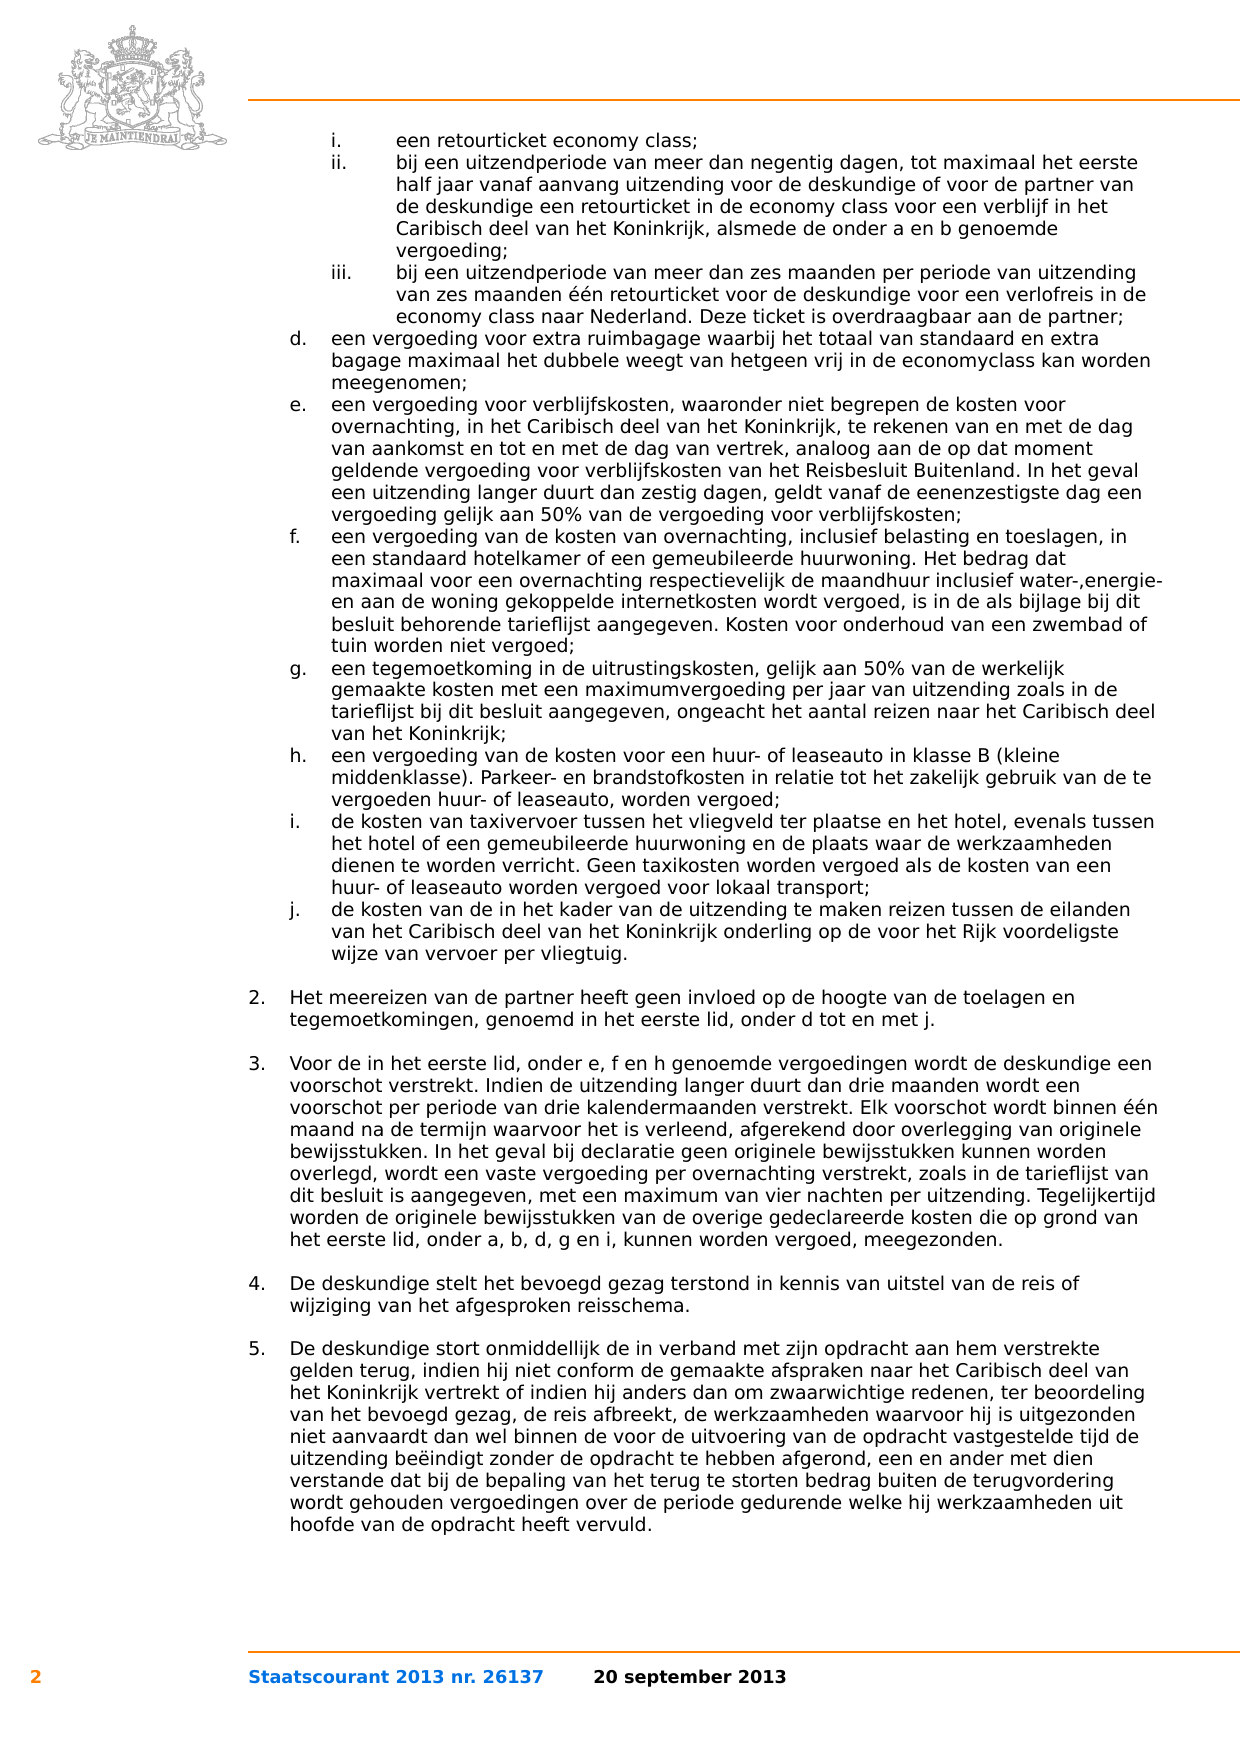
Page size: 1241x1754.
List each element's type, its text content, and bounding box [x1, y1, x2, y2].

picture [38, 25, 227, 150]
text ii. bij een uitzendperiode van meer dan negentig dagen, tot maximaal het eerste half jaar vanaf aanvang uitzending voor de deskundige of voor de partner van de deskundige een retourticket in de economy class voor een verblijf in het Caribisch deel van het Koninkrijk, alsmede de onder a en b genoemde vergoeding; [331, 152, 1163, 262]
text f. een vergoeding van de kosten van overnachting, inclusief belasting en toeslagen, in een standaard hotelkamer of een gemeubileerde huurwoning. Het bedrag dat maximaal voor een overnachting respectievelijk de maandhuur inclusief water-,energie- en aan de woning gekoppelde internetkosten wordt vergoed, is in de als bijlage bij dit besluit behorende tarieflijst aangegeven. Kosten voor onderhoud van een zwembad of tuin worden niet vergoed; [289, 526, 1163, 657]
text i. een retourticket economy class; [331, 130, 1163, 152]
text j. de kosten van de in het kader van de uitzending te maken reizen tussen de eilanden van het Caribisch deel van het Koninkrijk onderling op de voor het Rijk voordeligste wijze van vervoer per vliegtuig. [289, 899, 1163, 965]
text g. een tegemoetkoming in de uitrustingskosten, gelijk aan 50% van de werkelijk gemaakte kosten met een maximumvergoeding per jaar van uitzending zoals in de tarieflijst bij dit besluit aangegeven, ongeacht het aantal reizen naar het Caribisch deel van het Koninkrijk; [289, 657, 1163, 745]
text e. een vergoeding voor verblijfskosten, waaronder niet begrepen de kosten voor overnachting, in het Caribisch deel van het Koninkrijk, te rekenen van en met de dag van aankomst en tot en met de dag van vertrek, analoog aan de op dat moment geldende vergoeding voor verblijfskosten van het Reisbesluit Buitenland. In het geval een uitzending langer duurt dan zestig dagen, geldt vanaf de eenenzestigste dag een vergoeding gelijk aan 50% van de vergoeding voor verblijfskosten; [289, 394, 1163, 526]
text h. een vergoeding van de kosten voor een huur- of leaseauto in klasse B (kleine middenklasse). Parkeer- en brandstofkosten in relatie tot het zakelijk gebruik van de te vergoeden huur- of leaseauto, worden vergoed; [289, 745, 1163, 811]
text d. een vergoeding voor extra ruimbagage waarbij het totaal van standaard en extra bagage maximaal het dubbele weegt van hetgeen vrij in de economyclass kan worden meegenomen; [289, 328, 1163, 394]
text 2. Het meereizen van de partner heeft geen invloed op de hoogte van de toelagen en tegemoetkomingen, genoemd in het eerste lid, onder d tot en met j. [248, 987, 1163, 1031]
text 4. De deskundige stelt het bevoegd gezag terstond in kennis van uitstel van de reis of wijziging van het afgesproken reisschema. [248, 1272, 1163, 1316]
text i. de kosten van taxivervoer tussen het vliegveld ter plaatse en het hotel, evenals tussen het hotel of een gemeubileerde huurwoning en de plaats waar de werkzaamheden dienen te worden verricht. Geen taxikosten worden vergoed als de kosten van een huur- of leaseauto worden vergoed voor lokaal transport; [289, 811, 1163, 899]
text 3. Voor de in het eerste lid, onder e, f en h genoemde vergoedingen wordt de deskundige een voorschot verstrekt. Indien de uitzending langer duurt dan drie maanden wordt een voorschot per periode van drie kalendermaanden verstrekt. Elk voorschot wordt binnen één maand na de termijn waarvoor het is verleend, afgerekend door overlegging van originele bewijsstukken. In het geval bij declaratie geen originele bewijsstukken kunnen worden overlegd, wordt een vaste vergoeding per overnachting verstrekt, zoals in de tarieflijst van dit besluit is aangegeven, met een maximum van vier nachten per uitzending. Tegelijkertijd worden de originele bewijsstukken van de overige gedeclareerde kosten die op grond van het eerste lid, onder a, b, d, g en i, kunnen worden vergoed, meegezonden. [248, 1053, 1163, 1251]
text 5. De deskundige stort onmiddellijk de in verband met zijn opdracht aan hem verstrekte gelden terug, indien hij niet conform de gemaakte afspraken naar het Caribisch deel van het Koninkrijk vertrekt of indien hij anders dan om zwaarwichtige redenen, ter beoordeling van het bevoegd gezag, de reis afbreekt, de werkzaamheden waarvoor hij is uitgezonden niet aanvaardt dan wel binnen de voor de uitvoering van de opdracht vastgestelde tijd de uitzending beëindigt zonder de opdracht te hebben afgerond, een en ander met dien verstande dat bij de bepaling van het terug te storten bedrag buiten de terugvordering wordt gehouden vergoedingen over de periode gedurende welke hij werkzaamheden uit hoofde van de opdracht heeft vervuld. [248, 1338, 1163, 1536]
text iii. bij een uitzendperiode van meer dan zes maanden per periode van uitzending van zes maanden één retourticket voor de deskundige voor een verlofreis in de economy class naar Nederland. Deze ticket is overdraagbaar aan de partner; [331, 262, 1163, 328]
